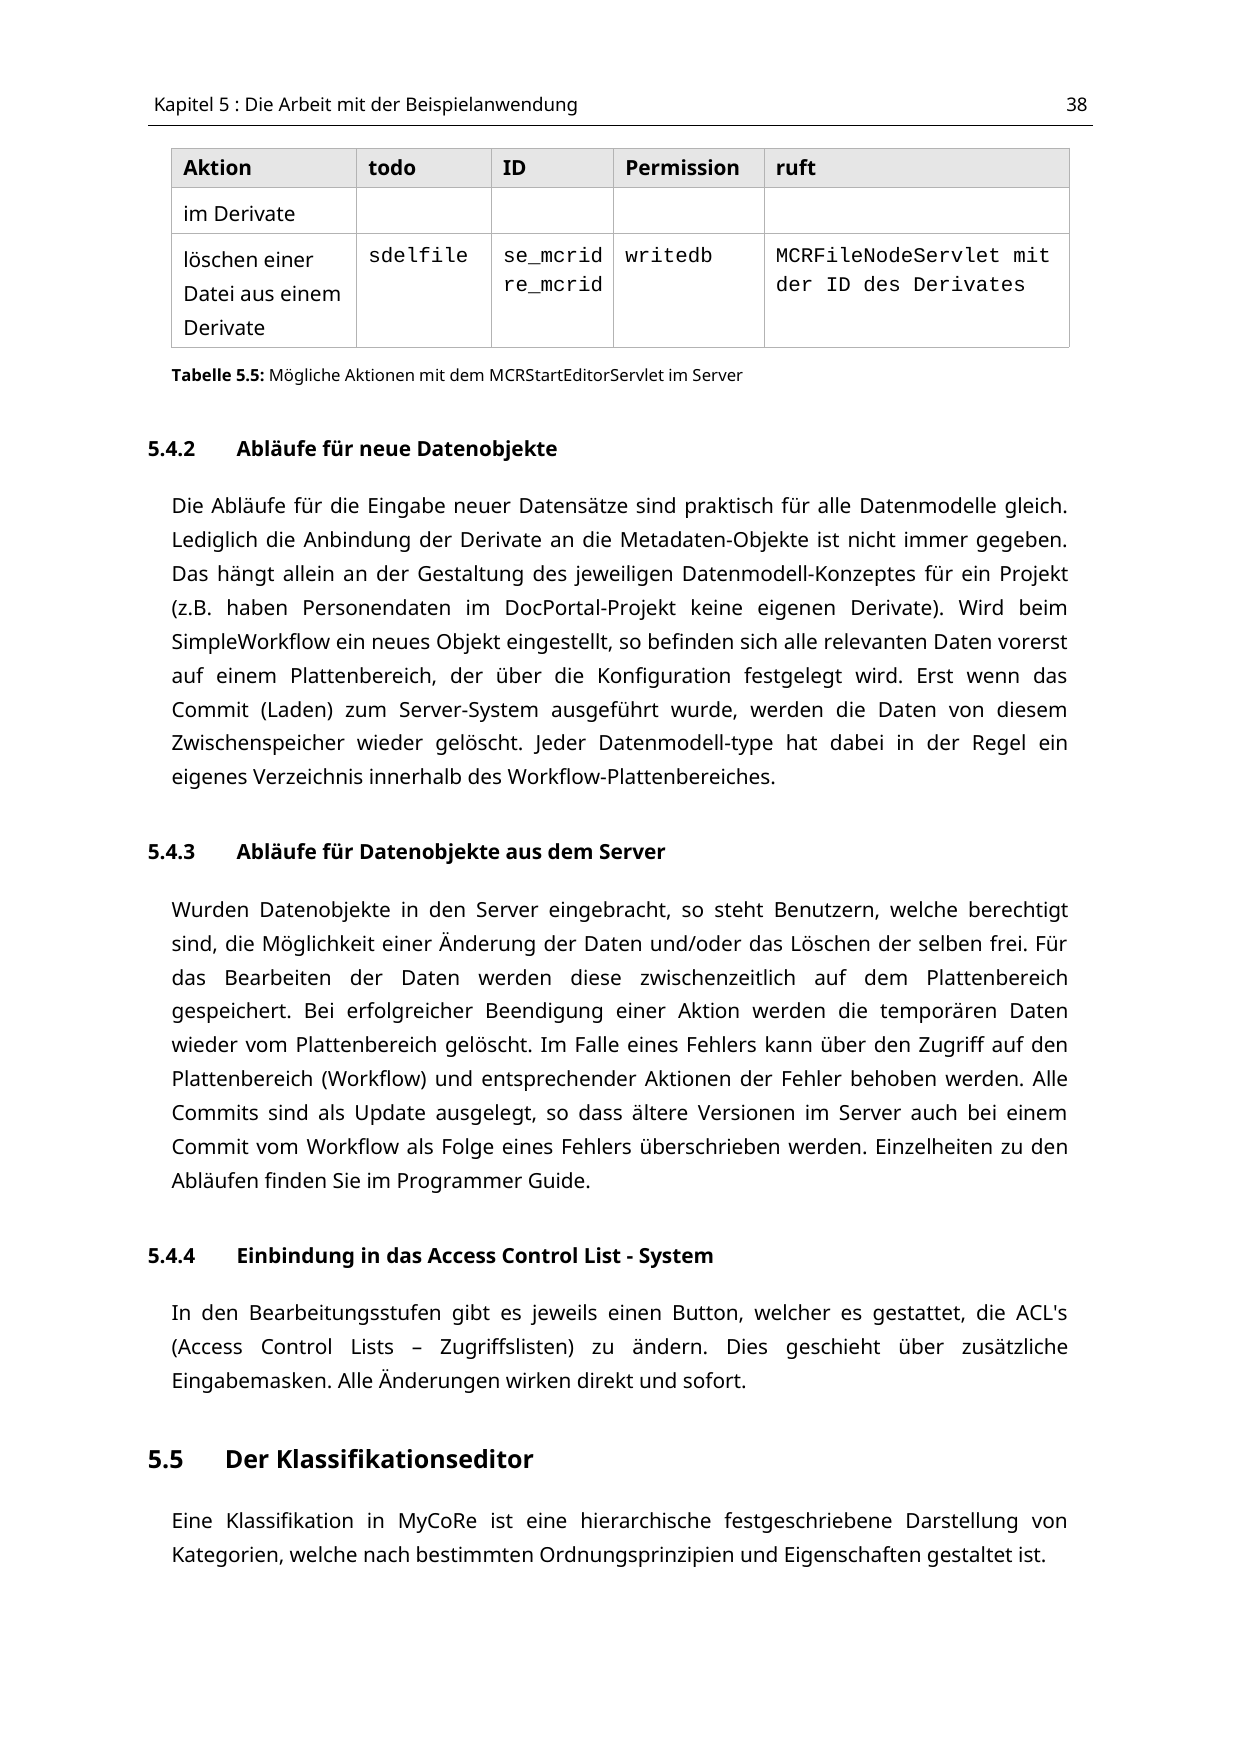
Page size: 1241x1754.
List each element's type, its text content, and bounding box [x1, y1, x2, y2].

table_header todo [357, 149, 491, 187]
table_cell im Derivate [172, 188, 356, 233]
text Eine Klassifikation in MyCoRe ist eine hierarchische festgeschriebene Darstellung von Kategorien, welche nach bestimmten Ordnungsprinzipien und Eigenschaften gestaltet ist. [171, 1506, 1069, 1568]
table_cell [614, 188, 764, 233]
subtitle Abläufe für Datenobjekte aus dem Server [148, 837, 1092, 866]
table_header ID [492, 149, 613, 187]
table_cell MCRFileNodeServlet mit der ID des Derivates [765, 234, 1069, 347]
table_header Aktion [172, 149, 356, 187]
text Wurden Datenobjekte in den Server eingebracht, so steht Benutzern, welche berechtigt sind, die Möglichkeit einer Änderung der Daten und/oder das Löschen der selben frei. Für das Bearbeiten der Daten werden diese zwischenzeitlich auf dem Plattenbereich gespeichert. Bei erfolgreicher Beendigung einer Aktion werden die temporären Daten wieder vom Plattenbereich gelöscht. Im Falle eines Fehlers kann über den Zugriff auf den Plattenbereich (Workflow) und entsprechender Aktionen der Fehler behoben werden. Alle Commits sind als Update ausgelegt, so dass ältere Versionen im Server auch bei einem Commit vom Workflow als Folge eines Fehlers überschrieben werden. Einzelheiten zu den Abläufen finden Sie im Programmer Guide. [171, 895, 1069, 1194]
text Tabelle 5.5: Mögliche Aktionen mit dem MCRStartEditorServlet im Server [171, 364, 1069, 387]
table_cell se_mcridre_mcrid [492, 234, 613, 347]
table_cell [492, 188, 613, 233]
table_cell [357, 188, 491, 233]
table_cell writedb [614, 234, 764, 347]
text In den Bearbeitungsstufen gibt es jeweils einen Button, welcher es gestattet, die ACL's (Access Control Lists – Zugriffslisten) zu ändern. Dies geschieht über zusätzliche Eingabemasken. Alle Änderungen wirken direkt und sofort. [171, 1298, 1069, 1394]
table_cell löschen einer Datei aus einem Derivate [172, 234, 356, 347]
table_cell sdelfile [357, 234, 491, 347]
subtitle Einbindung in das Access Control List - System [148, 1241, 1092, 1269]
table_cell [765, 188, 1069, 233]
table_header Permission [614, 149, 764, 187]
text Die Abläufe für die Eingabe neuer Datensätze sind praktisch für alle Datenmodelle gleich. Lediglich die Anbindung der Derivate an die Metadaten-Objekte ist nicht immer gegeben. Das hängt allein an der Gestaltung des jeweiligen Datenmodell-Konzeptes für ein Projekt (z.B. haben Personendaten im DocPortal-Projekt keine eigenen Derivate). Wird beim SimpleWorkflow ein neues Objekt eingestellt, so befinden sich alle relevanten Daten vorerst auf einem Plattenbereich, der über die Konfiguration festgelegt wird. Erst wenn das Commit (Laden) zum Server-System ausgeführt wurde, werden die Daten von diesem Zwischenspeicher wieder gelöscht. Jeder Datenmodell-type hat dabei in der Regel ein eigenes Verzeichnis innerhalb des Workflow-Plattenbereiches. [171, 492, 1069, 791]
subtitle Abläufe für neue Datenobjekte [148, 434, 1092, 462]
subtitle Der Klassifikationseditor [148, 1442, 1092, 1476]
table_header ruft [765, 149, 1069, 187]
